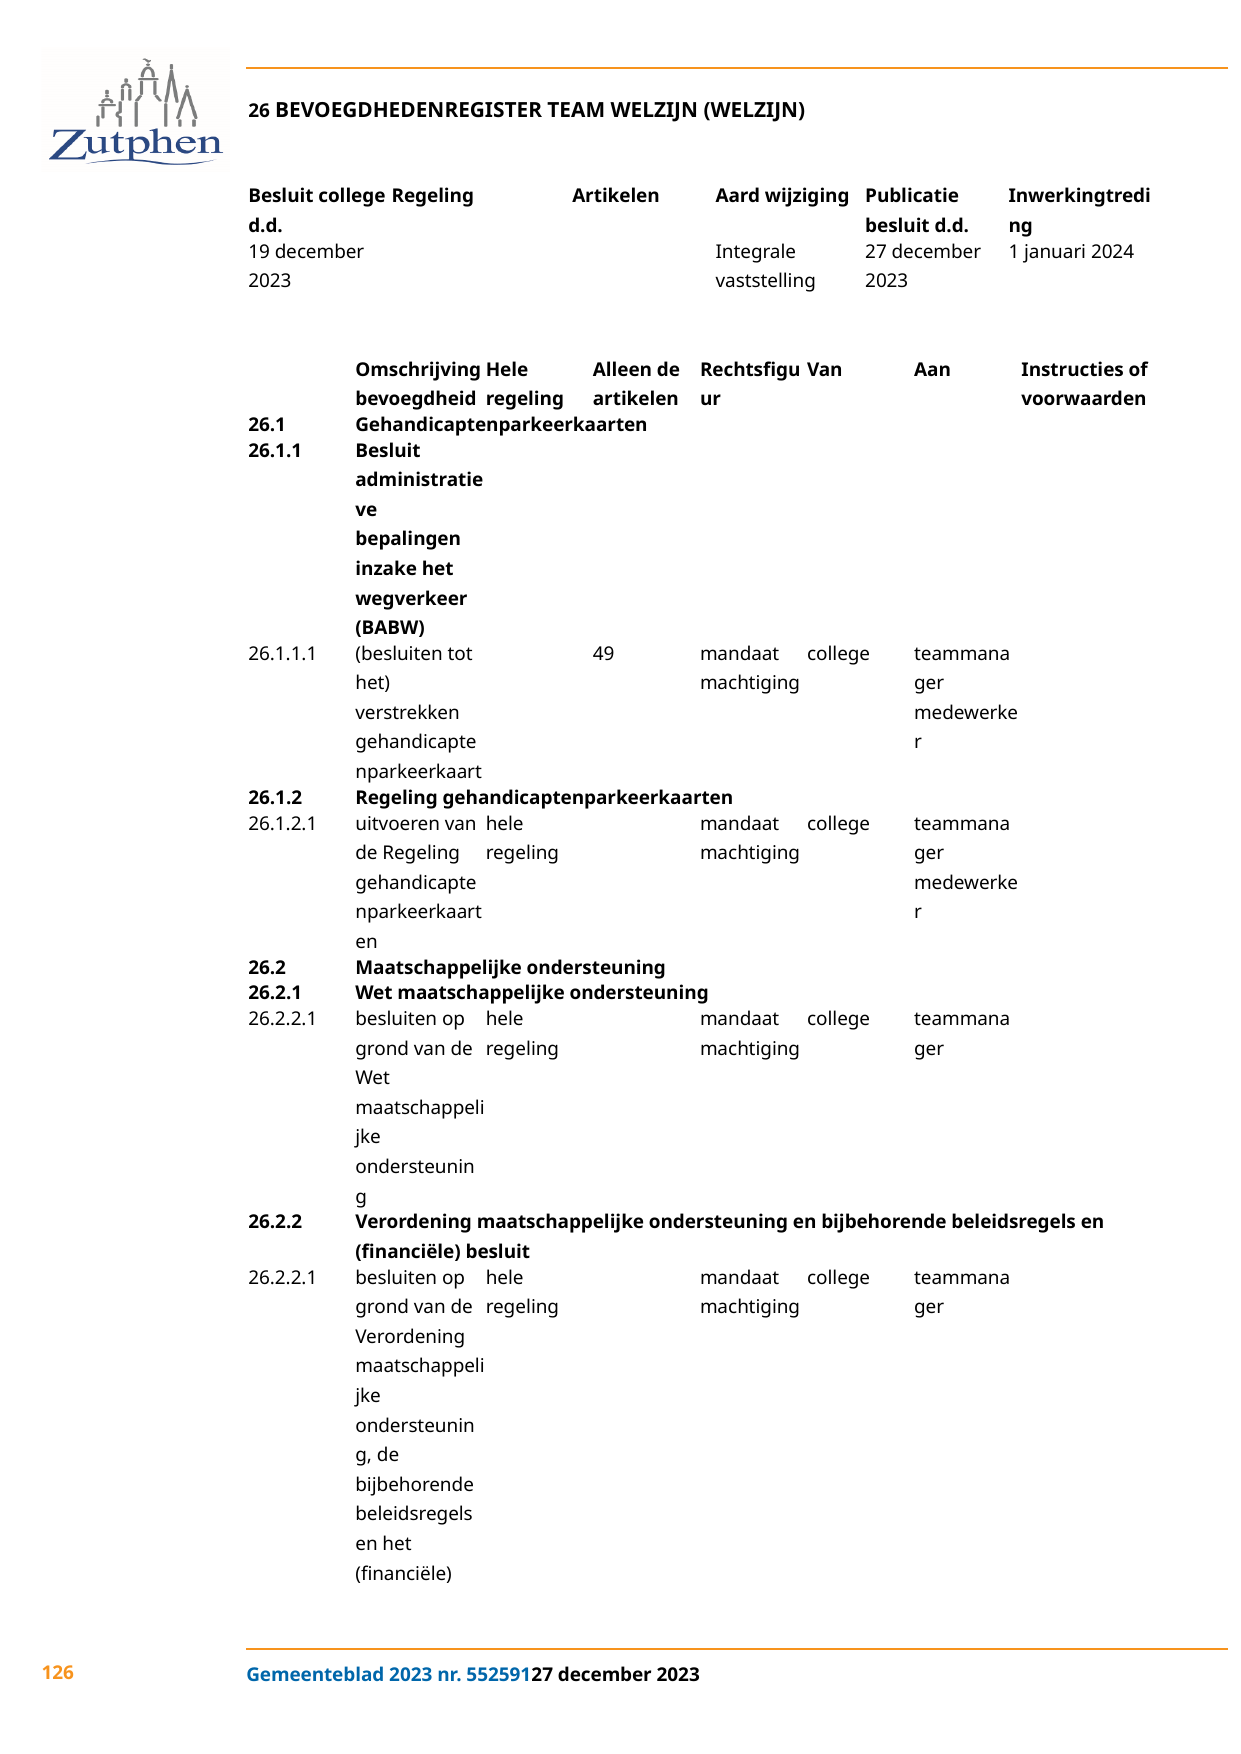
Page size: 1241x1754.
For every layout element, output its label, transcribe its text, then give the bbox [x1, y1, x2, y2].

table_cell Gehandicaptenparkeerkaarten [355, 411, 1152, 437]
table_cell 19 december 2023 [248, 238, 391, 293]
table_header Aan [914, 356, 1021, 411]
table_cell [1021, 810, 1152, 954]
table_cell Besluit administratieve bepalingen inzake het wegverkeer (BABW) [355, 437, 486, 640]
table_cell [1021, 1264, 1152, 1585]
table_cell mandaat machtiging [700, 1005, 807, 1208]
table_cell hele regeling [486, 810, 593, 954]
table_cell [914, 437, 1021, 640]
table_cell Integrale vaststelling [715, 238, 865, 293]
table_header Inwerkingtreding [1008, 183, 1152, 238]
table_header Van [807, 356, 914, 411]
table_cell [391, 238, 572, 293]
table_cell 26.2.1 [248, 980, 355, 1005]
table_cell [700, 437, 807, 640]
table_cell hele regeling [486, 1264, 593, 1585]
table_cell 26.1.2.1 [248, 810, 355, 954]
table_cell [486, 437, 593, 640]
table_cell Verordening maatschappelijke ondersteuning en bijbehorende beleidsregels en (financiële) besluit [355, 1209, 1152, 1264]
table_header Alleen de artikelen [593, 356, 700, 411]
table_header Rechtsfiguur [700, 356, 807, 411]
table_cell besluiten op grond van de Wet maatschappelijke ondersteuning [355, 1005, 486, 1208]
table_cell Regeling gehandicaptenparkeerkaarten [355, 784, 1152, 810]
table_cell 26.2.2.1 [248, 1005, 355, 1208]
table_cell Maatschappelijke ondersteuning [355, 954, 1152, 979]
table_cell uitvoeren van de Regeling gehandicaptenparkeerkaarten [355, 810, 486, 954]
text 26 BEVOEGDHEDENREGISTER TEAM WELZIJN (WELZIJN) [248, 95, 1152, 123]
table_cell hele regeling [486, 1005, 593, 1208]
table_cell 49 [593, 640, 700, 784]
table_cell teammanager medewerker [914, 810, 1021, 954]
table_header Omschrijving bevoegdheid [355, 356, 486, 411]
table_cell college [807, 810, 914, 954]
table_cell [593, 810, 700, 954]
table_header Artikelen [572, 183, 715, 238]
table_cell [1021, 1005, 1152, 1208]
table_cell 1 januari 2024 [1008, 238, 1152, 293]
table_cell 26.2 [248, 954, 355, 979]
table_header Hele regeling [486, 356, 593, 411]
table_cell [1021, 640, 1152, 784]
table_header Besluit college d.d. [248, 183, 391, 238]
table_cell besluiten op grond van de Verordening maatschappelijke ondersteuning, de bijbehorende beleidsregels en het (financiële) [355, 1264, 486, 1585]
table_cell 26.1.2 [248, 784, 355, 810]
table_cell teammanager [914, 1005, 1021, 1208]
table_cell [486, 640, 593, 784]
table_header [248, 356, 355, 411]
table_cell [593, 1264, 700, 1585]
table_cell 26.2.2.1 [248, 1264, 355, 1585]
table_cell college [807, 1264, 914, 1585]
table_cell mandaat machtiging [700, 1264, 807, 1585]
table_cell 27 december 2023 [865, 238, 1008, 293]
table_cell [572, 238, 715, 293]
table_header Aard wijziging [715, 183, 865, 238]
table_cell (besluiten tot het) verstrekken gehandicaptenparkeerkaart [355, 640, 486, 784]
table_cell mandaat machtiging [700, 810, 807, 954]
table_cell college [807, 640, 914, 784]
table_cell [593, 1005, 700, 1208]
table_header Regeling [391, 183, 572, 238]
table_cell teammanager medewerker [914, 640, 1021, 784]
table_cell [1021, 437, 1152, 640]
table_cell college [807, 1005, 914, 1208]
table_header Publicatie besluit d.d. [865, 183, 1008, 238]
picture [41, 47, 231, 172]
table_cell Wet maatschappelijke ondersteuning [355, 980, 1152, 1005]
table_cell 26.1.1.1 [248, 640, 355, 784]
table_cell 26.1.1 [248, 437, 355, 640]
table_header Instructies of voorwaarden [1021, 356, 1152, 411]
table_cell [593, 437, 700, 640]
table_cell 26.2.2 [248, 1209, 355, 1264]
table_cell teammanager [914, 1264, 1021, 1585]
table_cell mandaat machtiging [700, 640, 807, 784]
table_cell [807, 437, 914, 640]
table_cell 26.1 [248, 411, 355, 437]
